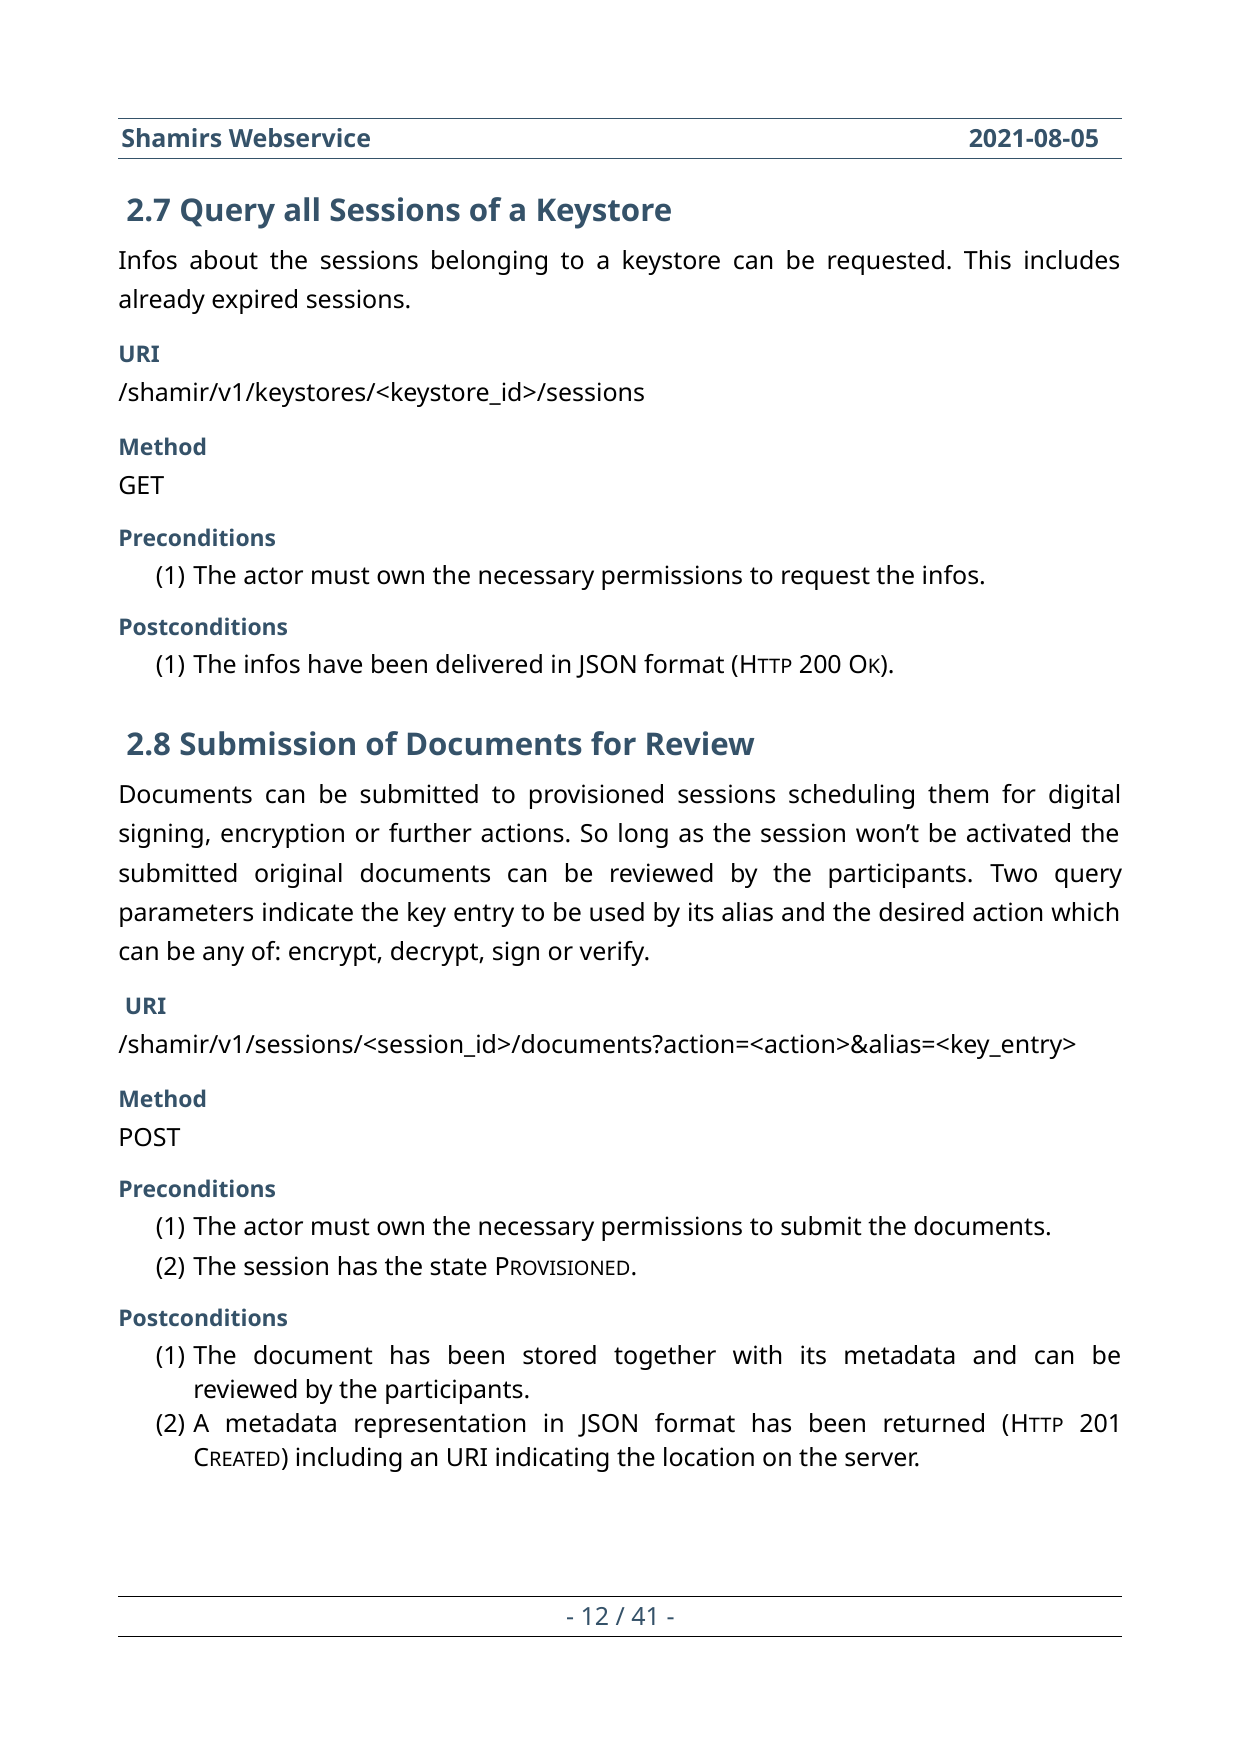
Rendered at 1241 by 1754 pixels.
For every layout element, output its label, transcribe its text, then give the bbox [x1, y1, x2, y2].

subtitle Submission of Documents for Review [118, 722, 1122, 764]
text Infos about the sessions belonging to a keystore can be requested. This includes already expired sessions. [118, 243, 1122, 316]
list The actor must own the necessary permissions to request the infos. [156, 557, 1122, 592]
text Postconditions [118, 611, 1122, 642]
text Method [118, 1080, 1122, 1114]
text URI [118, 336, 1122, 370]
subtitle Query all Sessions of a Keystore [118, 188, 1122, 230]
text Method [118, 429, 1122, 463]
text Documents can be submitted to provisioned sessions scheduling them for digital signing, encryption or further actions. So long as the session won’t be activated the submitted original documents can be reviewed by the participants. Two query parameters indicate the key entry to be used by its alias and the desired action which can be any of: encrypt, decrypt, sign or verify. [118, 777, 1122, 968]
text GET [118, 468, 1122, 502]
text /shamir/v1/keystores/<keystore_id>/sessions [118, 375, 1122, 409]
text Preconditions [118, 522, 1122, 553]
list The document has been stored together with its metadata and can be reviewed by the participants. [156, 1338, 1122, 1406]
text /shamir/v1/sessions/<session_id>/documents?action=<action>&alias=<key_entry> [118, 1026, 1122, 1061]
text Postconditions [118, 1302, 1122, 1333]
list A metadata representation in JSON format has been returned (Http 201 Created) including an URI indicating the location on the server. [156, 1406, 1122, 1474]
text Preconditions [118, 1173, 1122, 1204]
list The infos have been delivered in JSON format (Http 200 Ok). [156, 647, 1122, 681]
text URI [118, 987, 1122, 1021]
text POST [118, 1119, 1122, 1153]
list The session has the state Provisioned. [156, 1248, 1122, 1282]
list The actor must own the necessary permissions to submit the documents. [156, 1209, 1122, 1243]
